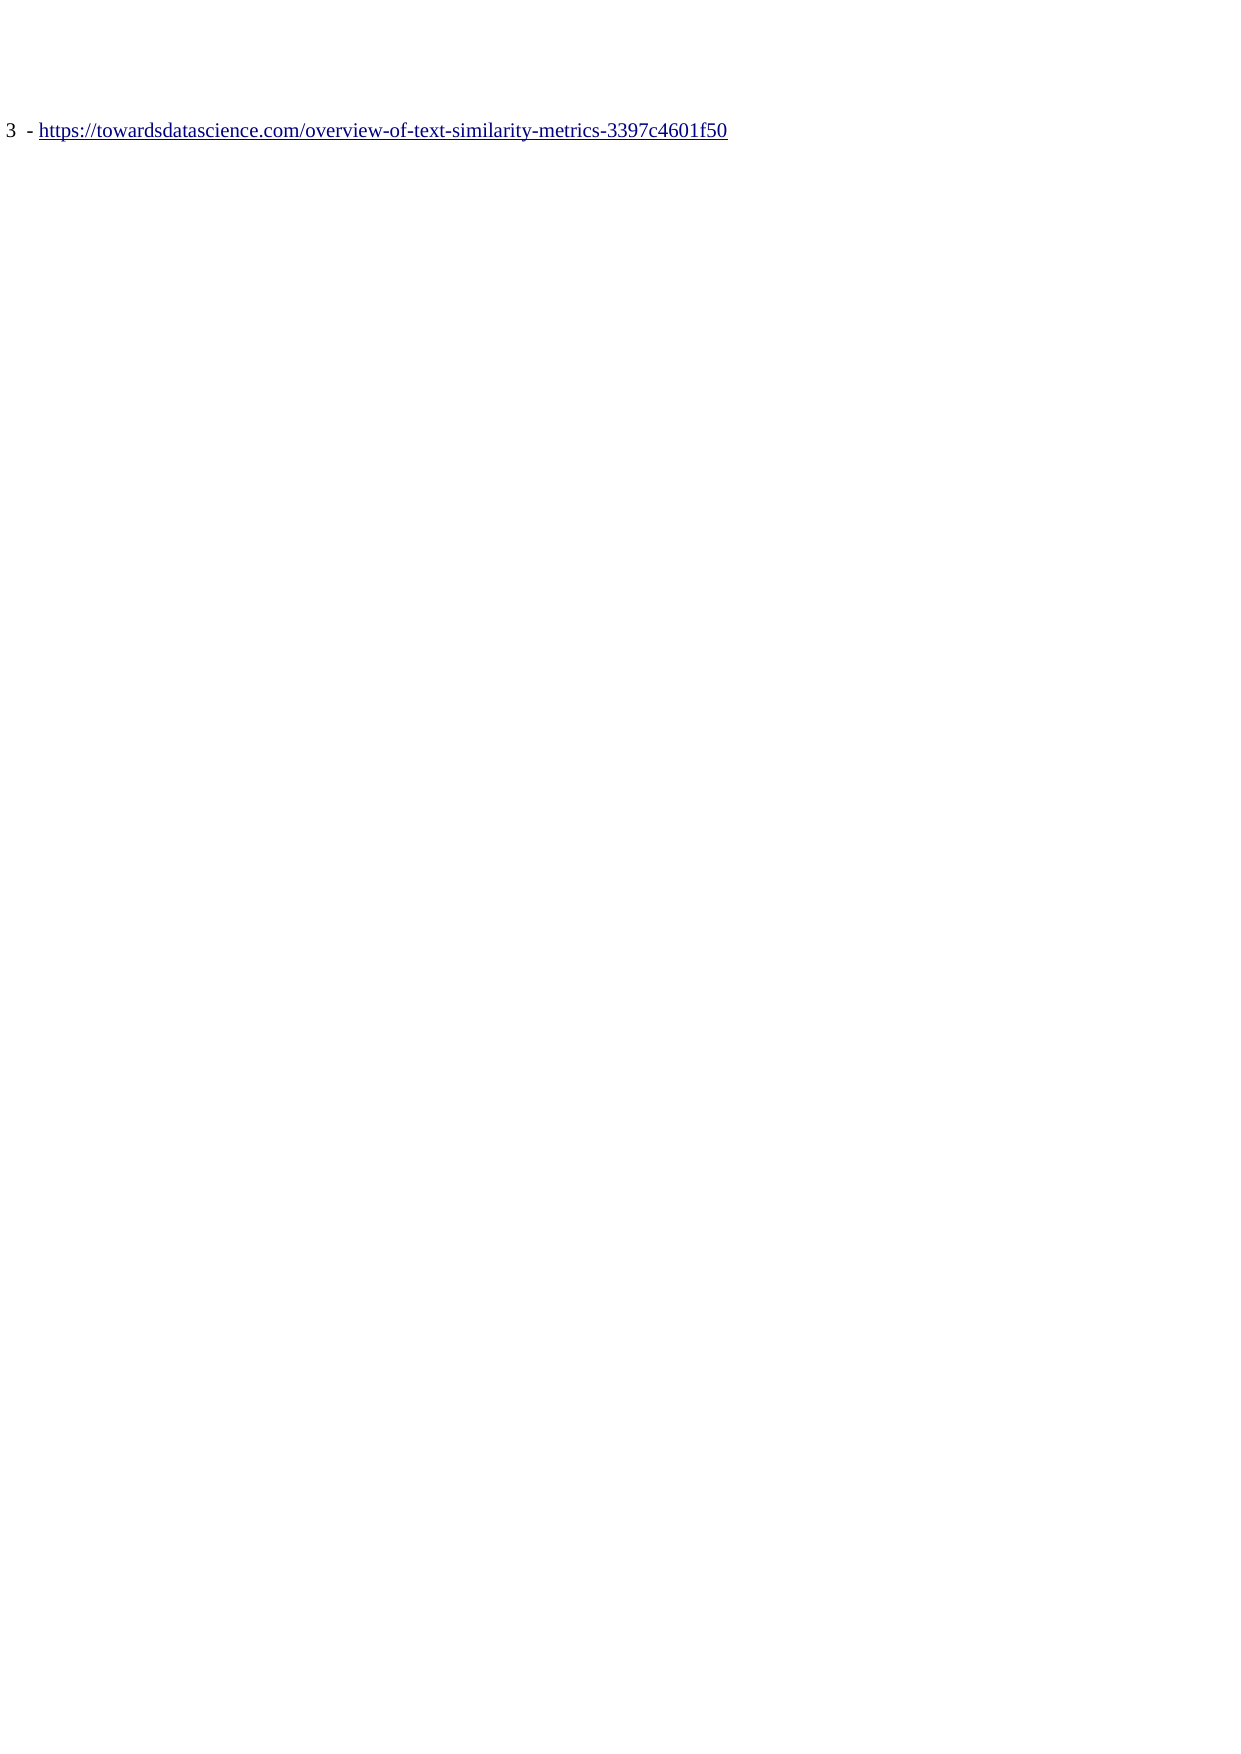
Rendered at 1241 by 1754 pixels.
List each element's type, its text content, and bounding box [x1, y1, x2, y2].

text 3 - https://towardsdatascience.com/overview-of-text-similarity-metrics-3397c4601f50 [6, 118, 1122, 142]
